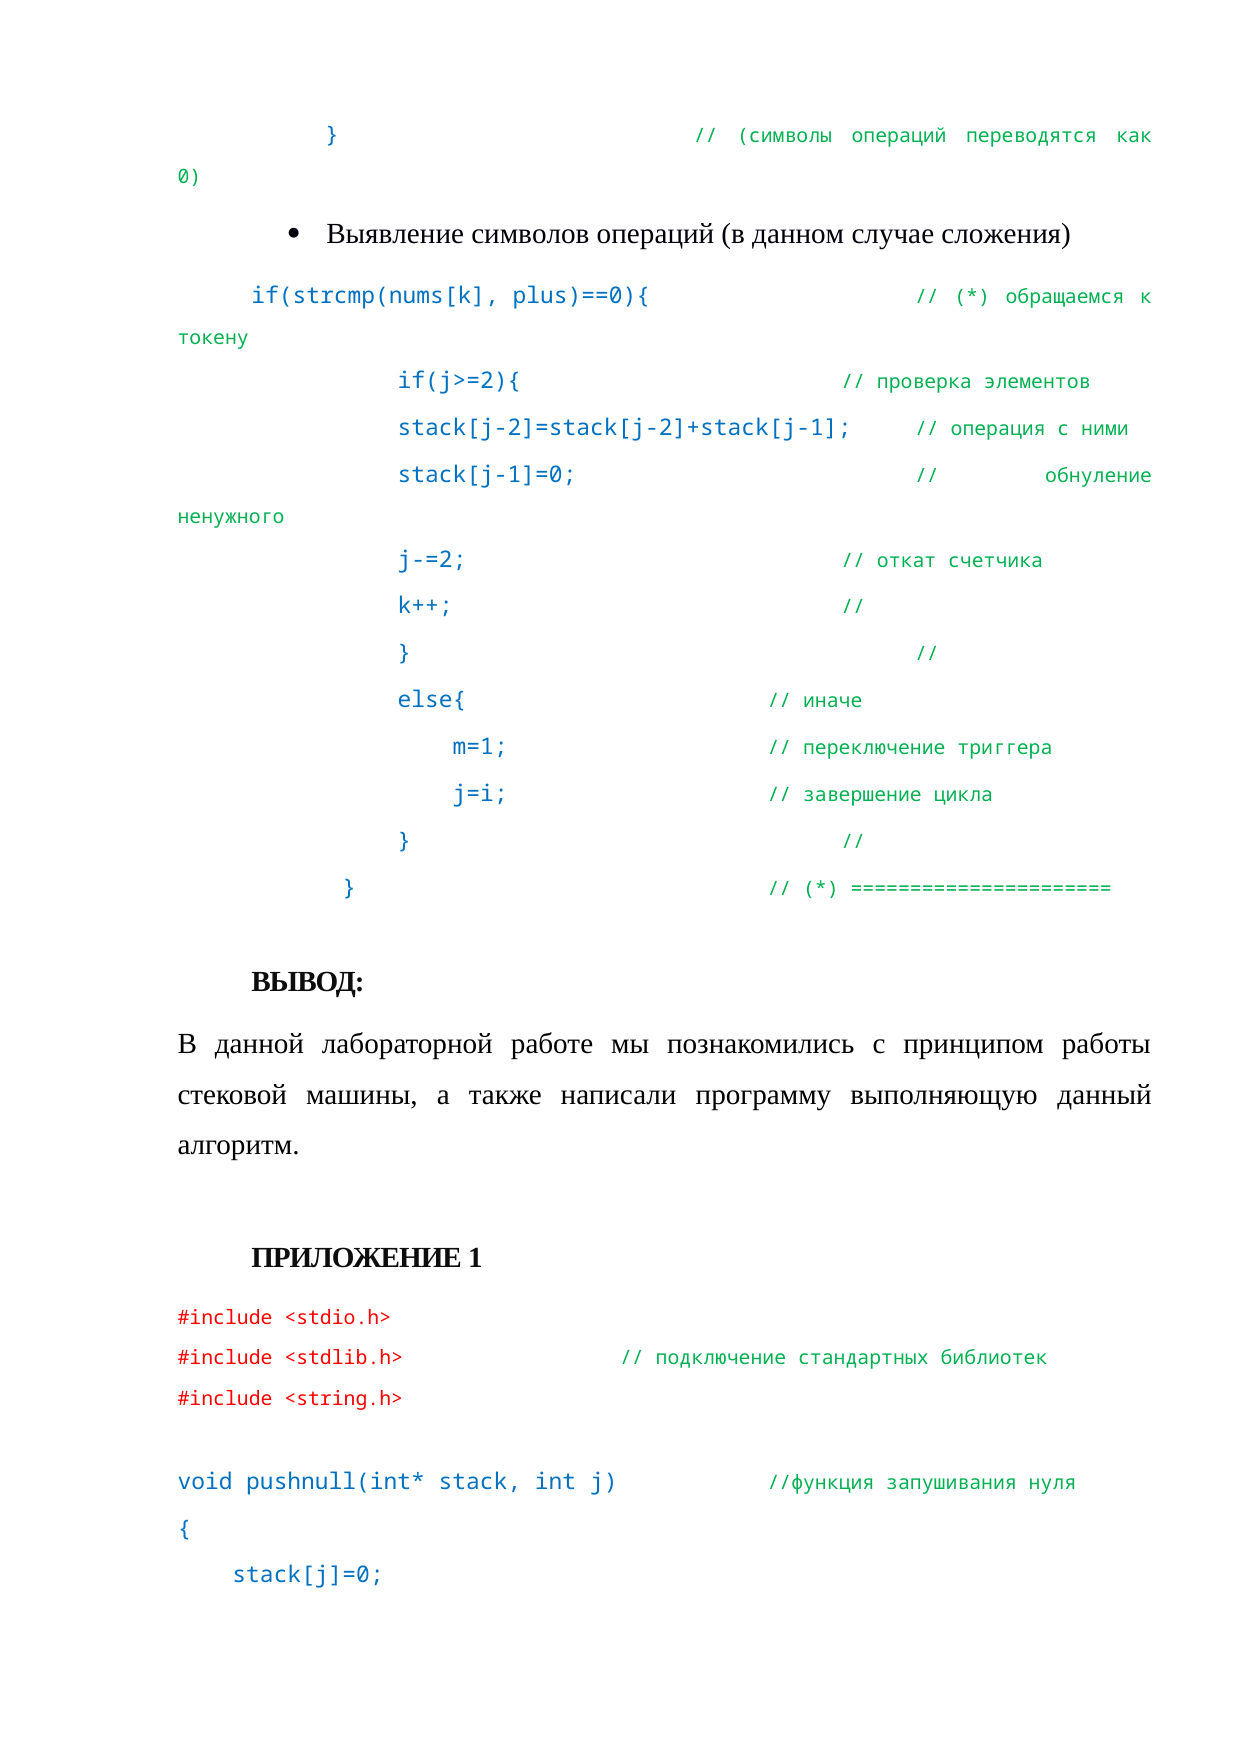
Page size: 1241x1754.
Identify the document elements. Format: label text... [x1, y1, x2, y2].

text } // (символы операций переводятся как 0) [177, 118, 1152, 190]
text #include <stdio.h> [177, 1303, 1152, 1330]
text else{ // иначе [177, 683, 1152, 714]
text k++; // [177, 589, 1152, 621]
text В данной лабораторной работе мы познакомились с принципом работы стековой машины, а также написали программу выполняющую данный алгоритм. [177, 1026, 1152, 1161]
title Выявление символов операций (в данном случае сложения) [288, 216, 1152, 249]
text stack[j]=0; [177, 1558, 1152, 1590]
text j=i; // завершение цикла [177, 777, 1152, 808]
text #include <stdlib.h> // подключение стандартных библиотек [177, 1343, 1152, 1370]
text stack[j-1]=0; // обнуление ненужного [177, 457, 1152, 529]
text m=1; // переключение триггера [177, 730, 1152, 761]
text } // [177, 824, 1152, 855]
text if(strcmp(nums[k], plus)==0){ // (*) обращаемся к токену [177, 279, 1152, 350]
text stack[j-2]=stack[j-2]+stack[j-1]; // операция с ними [177, 411, 1152, 442]
text #include <string.h> [177, 1384, 1152, 1411]
text if(j>=2){ // проверка элементов [177, 364, 1152, 395]
text { [177, 1512, 1152, 1543]
text } // [177, 636, 1152, 668]
title ПРИЛОЖЕНИЕ 1 [251, 1240, 1152, 1274]
title Вывод: [251, 964, 1152, 997]
text } // (*) ====================== [177, 871, 1152, 902]
text void pushnull(int* stack, int j) //функция запушивания нуля [177, 1465, 1152, 1496]
text j-=2; // откат счетчика [177, 543, 1152, 574]
